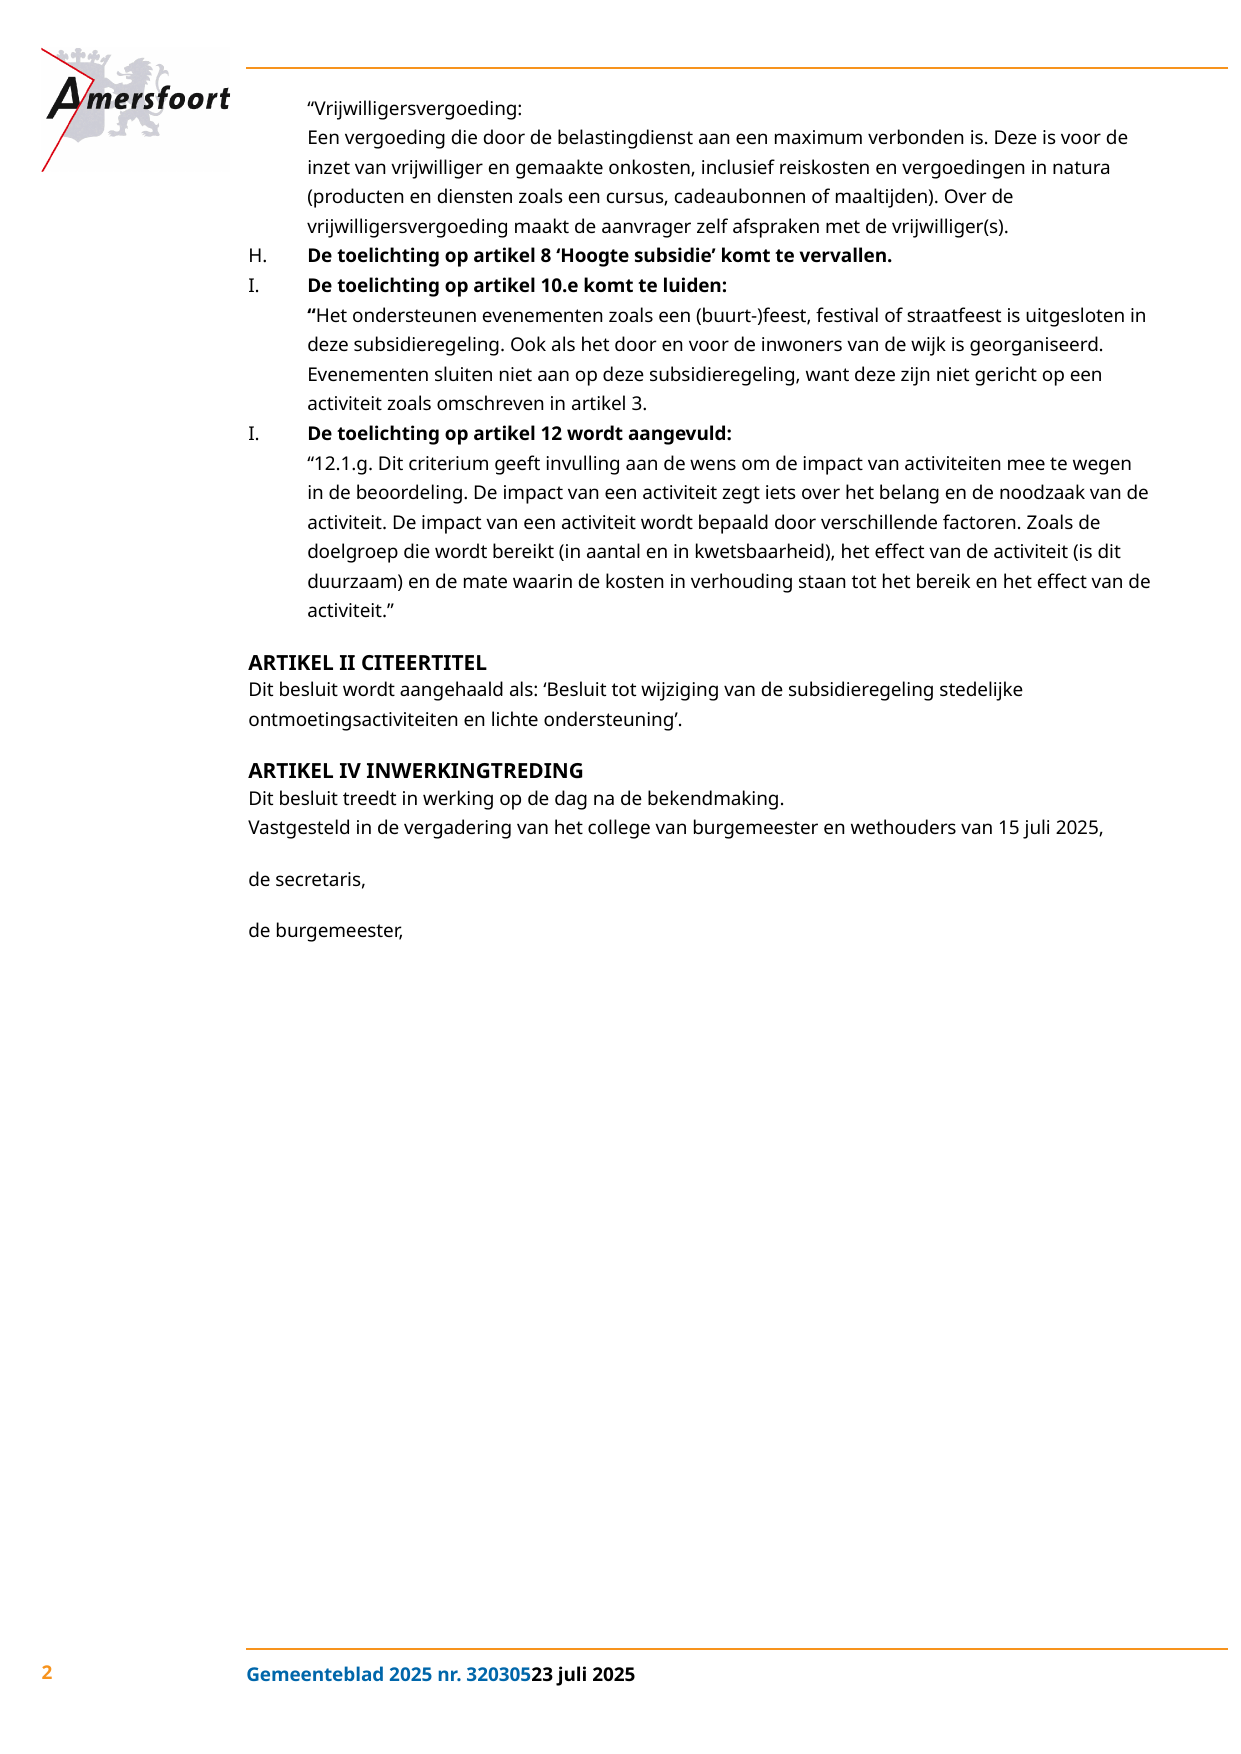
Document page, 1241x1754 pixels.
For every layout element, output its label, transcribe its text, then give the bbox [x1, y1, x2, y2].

text ARTIKEL II CITEERTITEL [248, 648, 1152, 677]
list Een vergoeding die door de belastingdienst aan een maximum verbonden is. Deze is voor de inzet van vrijwilliger en gemaakte onkosten, inclusief reiskosten en vergoedingen in natura (producten en diensten zoals een cursus, cadeaubonnen of maaltijden). Over de vrijwilligersvergoeding maakt de aanvrager zelf afspraken met de vrijwilliger(s). [248, 124, 1152, 239]
text Dit besluit wordt aangehaald als: ‘Besluit tot wijziging van de subsidieregeling stedelijke ontmoetingsactiviteiten en lichte ondersteuning’. [248, 677, 1152, 732]
text Dit besluit treedt in werking op de dag na de bekendmaking. [248, 785, 1152, 811]
text de secretaris, [248, 866, 1152, 892]
list “Het ondersteunen evenementen zoals een (buurt-)feest, festival of straatfeest is uitgesloten in deze subsidieregeling. Ook als het door en voor de inwoners van de wijk is georganiseerd. Evenementen sluiten niet aan op deze subsidieregeling, want deze zijn niet gericht op een activiteit zoals omschreven in artikel 3. [248, 302, 1152, 416]
list De toelichting op artikel 12 wordt aangevuld: [248, 420, 1152, 446]
text de burgemeester, [248, 917, 1152, 943]
picture [41, 47, 231, 172]
text ARTIKEL IV INWERKINGTREDING [248, 757, 1152, 785]
list “12.1.g. Dit criterium geeft invulling aan de wens om de impact van activiteiten mee te wegen in de beoordeling. De impact van een activiteit zegt iets over het belang en de noodzaak van de activiteit. De impact van een activiteit wordt bepaald door verschillende factoren. Zoals de doelgroep die wordt bereikt (in aantal en in kwetsbaarheid), het effect van de activiteit (is dit duurzaam) en de mate waarin de kosten in verhouding staan tot het bereik en het effect van de activiteit.” [248, 450, 1152, 623]
text Vastgesteld in de vergadering van het college van burgemeester en wethouders van 15 juli 2025, [248, 814, 1152, 840]
list “Vrijwilligersvergoeding: [248, 95, 1152, 121]
list De toelichting op artikel 8 ‘Hoogte subsidie’ komt te vervallen. [248, 243, 1152, 268]
list De toelichting op artikel 10.e komt te luiden: [248, 272, 1152, 298]
